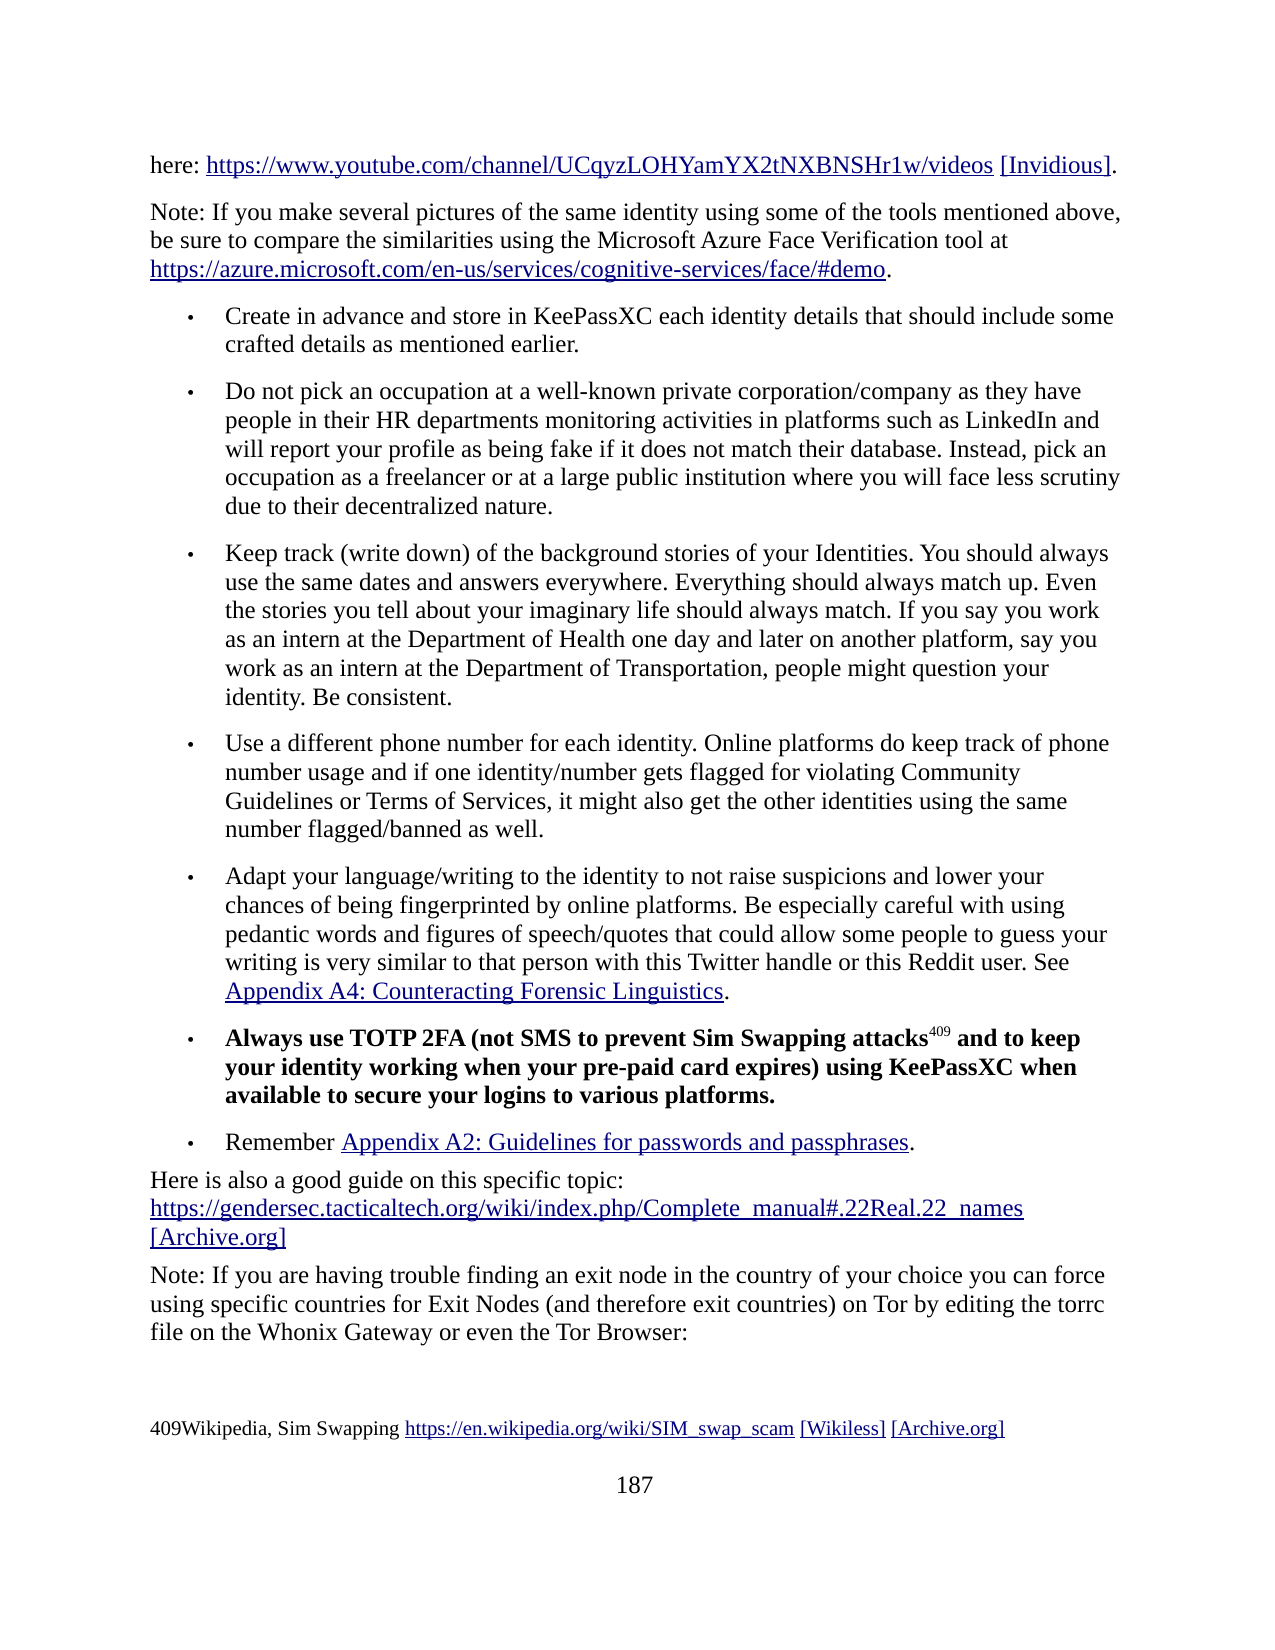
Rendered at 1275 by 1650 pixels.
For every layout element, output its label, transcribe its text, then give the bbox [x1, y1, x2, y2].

text Note: If you are having trouble finding an exit node in the country of your choice you can force using specific countries for Exit Nodes (and therefore exit countries) on Tor by editing the torrc file on the Whonix Gateway or even the Tor Browser: [150, 1260, 1125, 1346]
list Wikipedia, Sim Swapping https://en.wikipedia.org/wiki/SIM_swap_scam [Wikiless] [Archive.org] [150, 1416, 1125, 1440]
list Adapt your language/writing to the identity to not raise suspicions and lower your chances of being fingerprinted by online platforms. Be especially careful with using pedantic words and figures of speech/quotes that could allow some people to guess your writing is very similar to that person with this Twitter handle or this Reddit user. See Appendix A4: Counteracting Forensic Linguistics. [187, 861, 1125, 1005]
list Always use TOTP 2FA (not SMS to prevent Sim Swapping attacks and to keep your identity working when your pre-paid card expires) using KeePassXC when available to secure your logins to various platforms. [187, 1023, 1125, 1109]
text Note: If you make several pictures of the same identity using some of the tools mentioned above, be sure to compare the similarities using the Microsoft Azure Face Verification tool at https://azure.microsoft.com/en-us/services/cognitive-services/face/#demo. [150, 197, 1125, 283]
list Keep track (write down) of the background stories of your Identities. You should always use the same dates and answers everywhere. Everything should always match up. Even the stories you tell about your imaginary life should always match. If you say you work as an intern at the Department of Health one day and later on another platform, say you work as an intern at the Department of Transportation, people might question your identity. Be consistent. [187, 538, 1125, 710]
list Use a different phone number for each identity. Online platforms do keep track of phone number usage and if one identity/number gets flagged for violating Community Guidelines or Terms of Services, it might also get the other identities using the same number flagged/banned as well. [187, 728, 1125, 843]
text here: https://www.youtube.com/channel/UCqyzLOHYamYX2tNXBNSHr1w/videos [Invidious]. [150, 150, 1125, 179]
list Create in advance and store in KeePassXC each identity details that should include some crafted details as mentioned earlier. [187, 301, 1125, 358]
list Remember Appendix A2: Guidelines for passwords and passphrases. [187, 1127, 1125, 1156]
text Here is also a good guide on this specific topic: https://gendersec.tacticaltech.org/wiki/index.php/Complete_manual#.22Real.22_names [Archive.org] [150, 1165, 1125, 1251]
list Do not pick an occupation at a well-known private corporation/company as they have people in their HR departments monitoring activities in platforms such as LinkedIn and will report your profile as being fake if it does not match their database. Instead, pick an occupation as a freelancer or at a large public institution where you will face less scrutiny due to their decentralized nature. [187, 376, 1125, 520]
